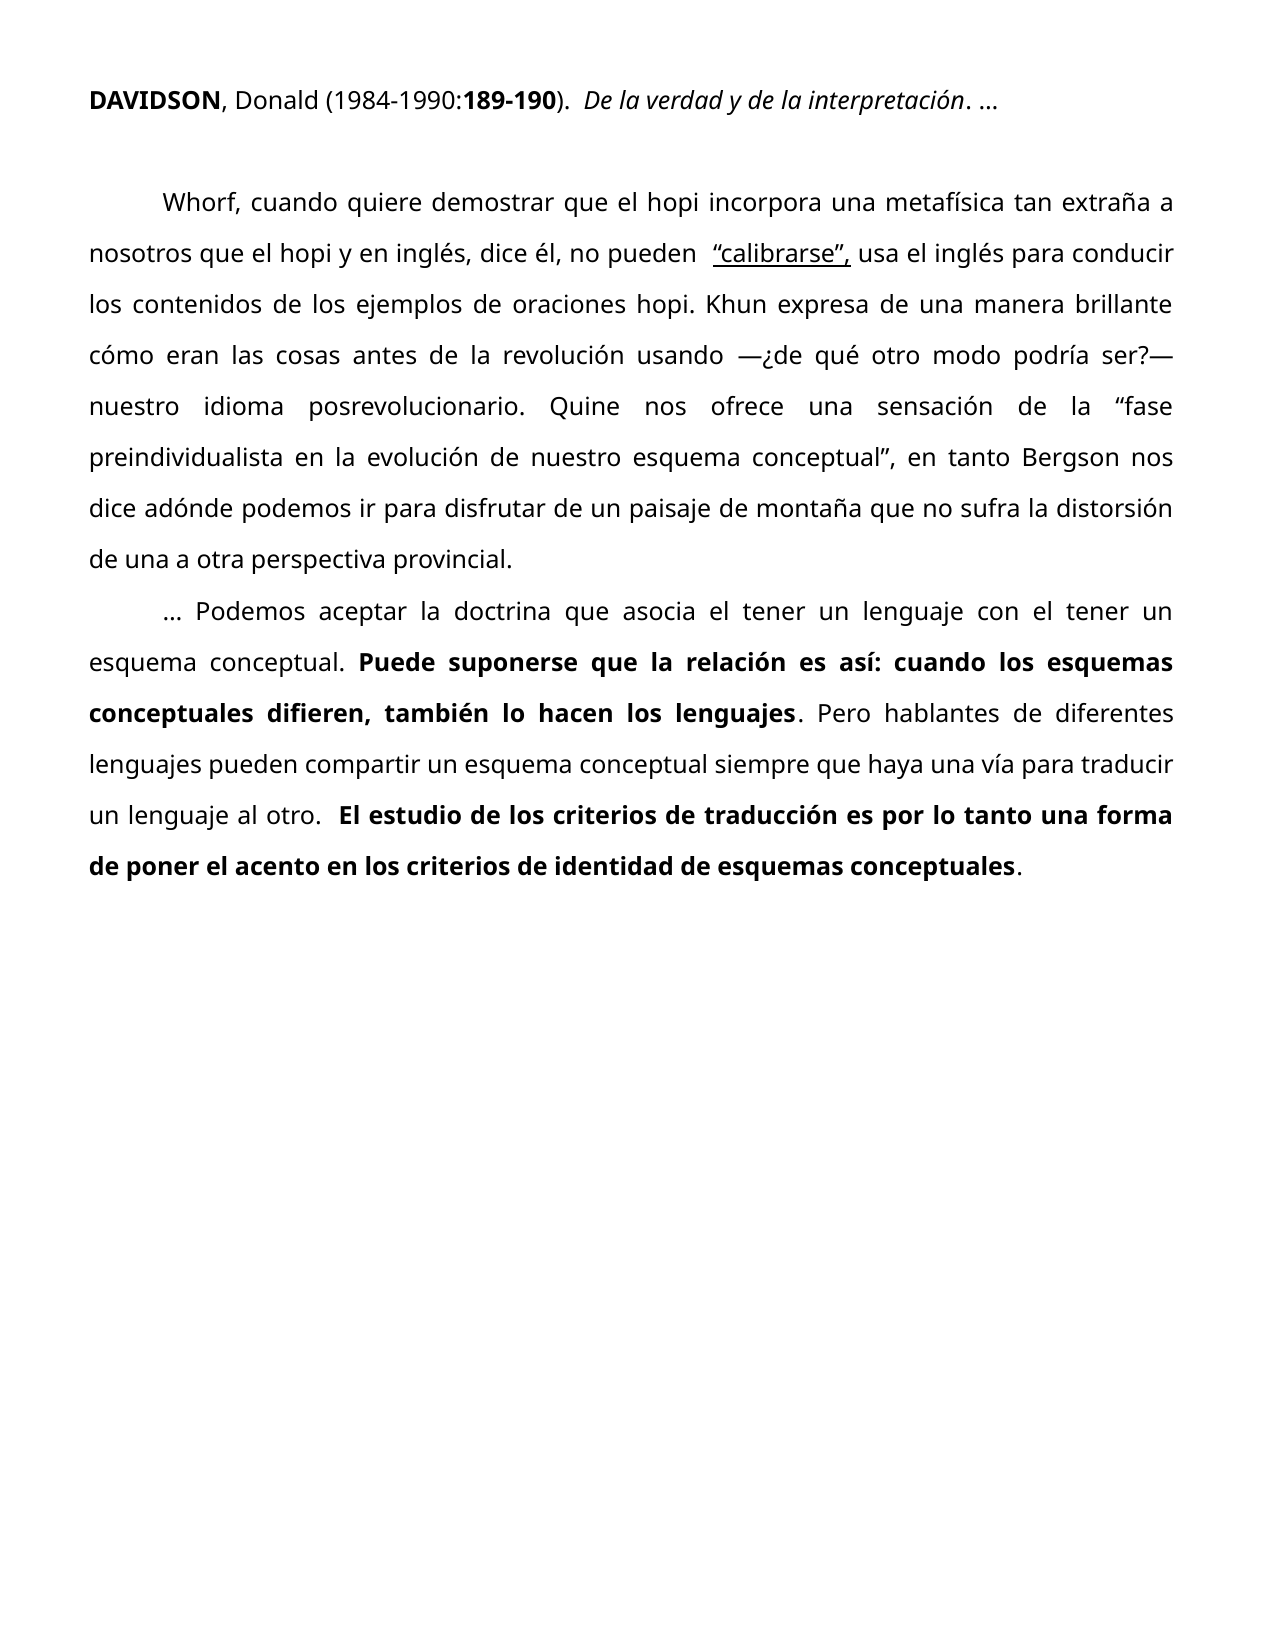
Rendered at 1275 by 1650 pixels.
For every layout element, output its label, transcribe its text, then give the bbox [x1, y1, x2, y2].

text DAVIDSON, Donald (1984-1990:189-190). De la verdad y de la interpretación. … [88, 83, 1174, 117]
text Whorf, cuando quiere demostrar que el hopi incorpora una metafísica tan extraña a nosotros que el hopi y en inglés, dice él, no pueden “calibrarse”, usa el inglés para conducir los contenidos de los ejemplos de oraciones hopi. Khun expresa de una manera brillante cómo eran las cosas antes de la revolución usando ―¿de qué otro modo podría ser?― nuestro idioma posrevolucionario. Quine nos ofrece una sensación de la “fase preindividualista en la evolución de nuestro esquema conceptual”, en tanto Bergson nos dice adónde podemos ir para disfrutar de un paisaje de montaña que no sufra la distorsión de una a otra perspectiva provincial. [88, 185, 1174, 576]
text … Podemos aceptar la doctrina que asocia el tener un lenguaje con el tener un esquema conceptual. Puede suponerse que la relación es así: cuando los esquemas conceptuales difieren, también lo hacen los lenguajes. Pero hablantes de diferentes lenguajes pueden compartir un esquema conceptual siempre que haya una vía para traducir un lenguaje al otro. El estudio de los criterios de traducción es por lo tanto una forma de poner el acento en los criterios de identidad de esquemas conceptuales. [88, 593, 1174, 882]
